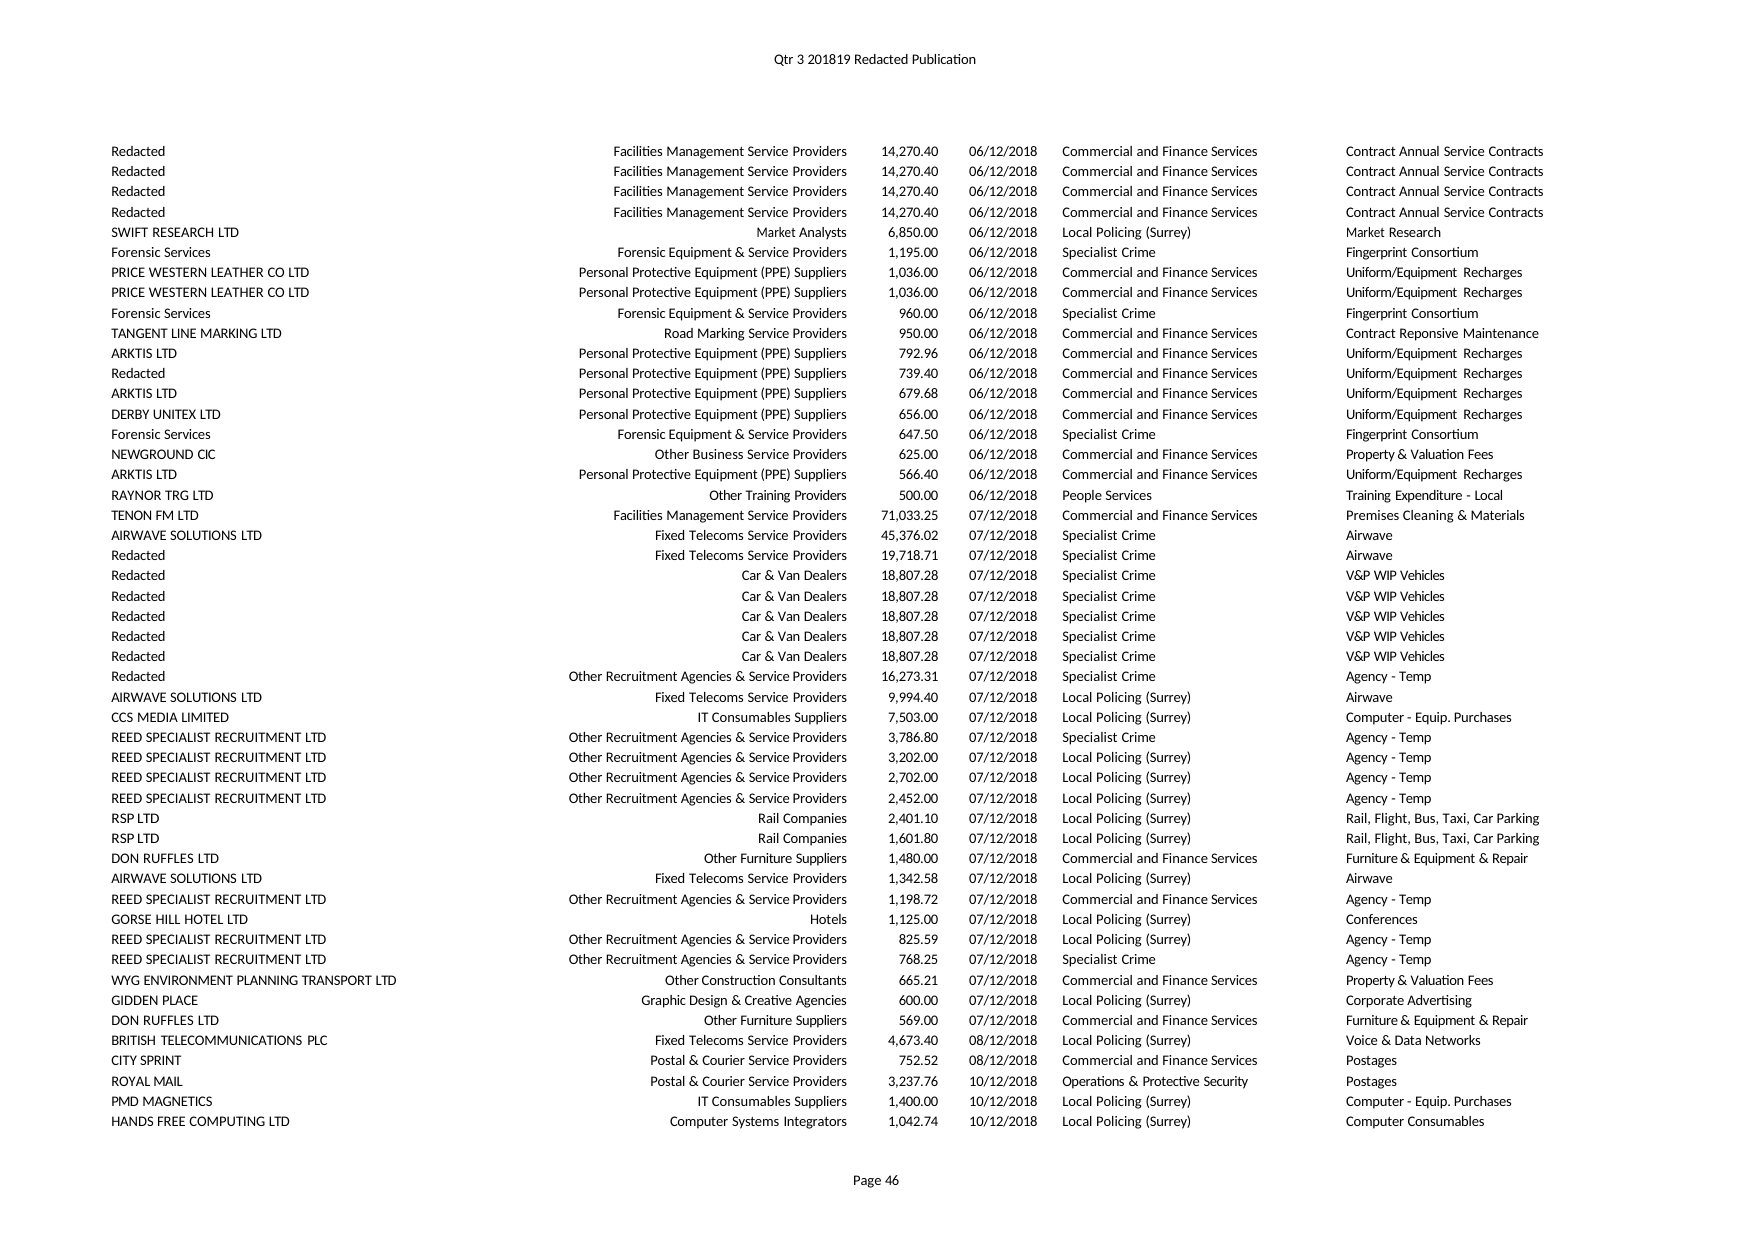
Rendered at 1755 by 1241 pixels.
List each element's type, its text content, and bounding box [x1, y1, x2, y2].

table_cell Commercial and Finance Services [1050, 364, 1303, 384]
table_cell Personal Protective Equipment (PPE) Suppliers [500, 465, 862, 485]
table_cell Other Recruitment Agencies & Service Providers [500, 889, 862, 909]
table_cell 06/12/2018 [953, 283, 1050, 303]
table_cell Local Policing (Surrey) [1050, 768, 1303, 788]
table_cell Local Policing (Surrey) [1050, 910, 1303, 930]
table_cell Specialist Crime [1050, 243, 1303, 263]
table_cell V&P WIP Vehicles [1303, 606, 1553, 627]
table_cell 14,270.40 [863, 182, 953, 202]
table_cell Training Expenditure - Local [1303, 485, 1553, 505]
table_cell V&P WIP Vehicles [1303, 627, 1553, 647]
table_cell Fixed Telecoms Service Providers [500, 526, 862, 546]
table_cell ARKTIS LTD [106, 344, 500, 364]
table_cell Hotels [500, 910, 862, 930]
table_cell V&P WIP Vehicles [1303, 566, 1553, 586]
table_cell Uniform/Equipment Recharges [1303, 283, 1553, 303]
table_cell REED SPECIALIST RECRUITMENT LTD [106, 748, 500, 768]
table_cell Fixed Telecoms Service Providers [500, 546, 862, 566]
table_cell Agency - Temp [1303, 768, 1553, 788]
table_cell Other Construction Consultants [500, 970, 862, 990]
table_cell Road Marking Service Providers [500, 324, 862, 344]
table_cell Airwave [1303, 869, 1553, 889]
table_cell Car & Van Dealers [500, 606, 862, 627]
table_cell Other Recruitment Agencies & Service Providers [500, 788, 862, 808]
table_cell Redacted [106, 364, 500, 384]
table_header Commercial and Finance Services [1050, 143, 1303, 162]
table_cell Facilities Management Service Providers [500, 505, 862, 526]
table_cell 07/12/2018 [953, 910, 1050, 930]
table_cell 07/12/2018 [953, 930, 1050, 950]
table_cell 500.00 [863, 485, 953, 505]
table_cell PRICE WESTERN LEATHER CO LTD [106, 263, 500, 283]
table_cell 1,036.00 [863, 283, 953, 303]
table_cell Computer Consumables [1303, 1112, 1553, 1132]
table_cell 06/12/2018 [953, 344, 1050, 364]
table_cell 1,042.74 [863, 1112, 953, 1132]
table_cell Other Training Providers [500, 485, 862, 505]
table_cell 07/12/2018 [953, 889, 1050, 909]
table_cell BRITISH TELECOMMUNICATIONS PLC [106, 1031, 500, 1051]
table_cell 45,376.02 [863, 526, 953, 546]
table_cell 18,807.28 [863, 566, 953, 586]
table_cell TANGENT LINE MARKING LTD [106, 324, 500, 344]
table_cell Redacted [106, 667, 500, 687]
table_cell Computer - Equip. Purchases [1303, 1091, 1553, 1112]
table_cell Car & Van Dealers [500, 647, 862, 667]
table_cell 07/12/2018 [953, 990, 1050, 1011]
table_cell Local Policing (Surrey) [1050, 748, 1303, 768]
table_cell Contract Annual Service Contracts [1303, 182, 1553, 202]
table_header 14,270.40 [863, 143, 953, 162]
table_header 06/12/2018 [953, 143, 1050, 162]
table_cell Uniform/Equipment Recharges [1303, 465, 1553, 485]
table_cell Local Policing (Surrey) [1050, 829, 1303, 849]
table_cell 07/12/2018 [953, 627, 1050, 647]
table_cell 10/12/2018 [953, 1112, 1050, 1132]
table_cell Personal Protective Equipment (PPE) Suppliers [500, 404, 862, 424]
table_cell Postal & Courier Service Providers [500, 1051, 862, 1071]
table_cell Airwave [1303, 526, 1553, 546]
table_cell DERBY UNITEX LTD [106, 404, 500, 424]
table_cell Market Analysts [500, 223, 862, 243]
table_cell 6,850.00 [863, 223, 953, 243]
table_cell 14,270.40 [863, 162, 953, 182]
table_cell Forensic Services [106, 243, 500, 263]
table_cell REED SPECIALIST RECRUITMENT LTD [106, 728, 500, 748]
table_cell GIDDEN PLACE [106, 990, 500, 1011]
table_cell Rail Companies [500, 829, 862, 849]
table_cell Other Recruitment Agencies & Service Providers [500, 768, 862, 788]
table_cell Redacted [106, 546, 500, 566]
table_cell GORSE HILL HOTEL LTD [106, 910, 500, 930]
table_cell AIRWAVE SOLUTIONS LTD [106, 869, 500, 889]
table_cell 14,270.40 [863, 202, 953, 222]
table_cell Furniture & Equipment & Repair [1303, 1011, 1553, 1031]
table_cell Contract Annual Service Contracts [1303, 202, 1553, 222]
table_cell Agency - Temp [1303, 930, 1553, 950]
table_cell 1,601.80 [863, 829, 953, 849]
table_cell Specialist Crime [1050, 303, 1303, 323]
table_cell Redacted [106, 162, 500, 182]
table_cell Specialist Crime [1050, 728, 1303, 748]
table_cell REED SPECIALIST RECRUITMENT LTD [106, 889, 500, 909]
table_cell 3,786.80 [863, 728, 953, 748]
table_cell Commercial and Finance Services [1050, 283, 1303, 303]
table_cell ROYAL MAIL [106, 1071, 500, 1091]
table_cell REED SPECIALIST RECRUITMENT LTD [106, 768, 500, 788]
table_cell ARKTIS LTD [106, 384, 500, 404]
table_cell 656.00 [863, 404, 953, 424]
table_cell Postages [1303, 1071, 1553, 1091]
table_cell Car & Van Dealers [500, 586, 862, 606]
table_cell Agency - Temp [1303, 889, 1553, 909]
table_cell Local Policing (Surrey) [1050, 223, 1303, 243]
table_cell Property & Valuation Fees [1303, 445, 1553, 465]
table_cell Uniform/Equipment Recharges [1303, 384, 1553, 404]
table_cell 679.68 [863, 384, 953, 404]
table_cell Car & Van Dealers [500, 566, 862, 586]
table_cell Other Business Service Providers [500, 445, 862, 465]
table_cell Commercial and Finance Services [1050, 970, 1303, 990]
table_cell REED SPECIALIST RECRUITMENT LTD [106, 950, 500, 970]
table_cell Personal Protective Equipment (PPE) Suppliers [500, 263, 862, 283]
table_cell Local Policing (Surrey) [1050, 687, 1303, 707]
table_cell Facilities Management Service Providers [500, 162, 862, 182]
table_cell Commercial and Finance Services [1050, 344, 1303, 364]
table_cell WYG ENVIRONMENT PLANNING TRANSPORT LTD [106, 970, 500, 990]
table_cell 1,342.58 [863, 869, 953, 889]
table_cell 07/12/2018 [953, 708, 1050, 728]
table_cell Commercial and Finance Services [1050, 505, 1303, 526]
table_header Contract Annual Service Contracts [1303, 143, 1553, 162]
table_cell Airwave [1303, 546, 1553, 566]
table_cell 07/12/2018 [953, 526, 1050, 546]
table_cell Airwave [1303, 687, 1553, 707]
table_cell 950.00 [863, 324, 953, 344]
table_cell 07/12/2018 [953, 869, 1050, 889]
table_cell Commercial and Finance Services [1050, 404, 1303, 424]
table_cell Specialist Crime [1050, 950, 1303, 970]
table_cell RSP LTD [106, 829, 500, 849]
table_cell Contract Reponsive Maintenance [1303, 324, 1553, 344]
table_cell Uniform/Equipment Recharges [1303, 364, 1553, 384]
table_header Redacted [106, 143, 500, 162]
table_cell Redacted [106, 182, 500, 202]
table_cell Facilities Management Service Providers [500, 182, 862, 202]
table_cell 1,400.00 [863, 1091, 953, 1112]
table_cell 825.59 [863, 930, 953, 950]
table_cell Operations & Protective Security [1050, 1071, 1303, 1091]
table_cell 569.00 [863, 1011, 953, 1031]
table_cell 960.00 [863, 303, 953, 323]
table_cell Contract Annual Service Contracts [1303, 162, 1553, 182]
table_cell Personal Protective Equipment (PPE) Suppliers [500, 384, 862, 404]
table_cell Corporate Advertising [1303, 990, 1553, 1011]
table_cell Specialist Crime [1050, 425, 1303, 445]
table_cell 06/12/2018 [953, 263, 1050, 283]
table_cell HANDS FREE COMPUTING LTD [106, 1112, 500, 1132]
table_cell 06/12/2018 [953, 202, 1050, 222]
table_cell Specialist Crime [1050, 647, 1303, 667]
table_cell 600.00 [863, 990, 953, 1011]
table_cell CCS MEDIA LIMITED [106, 708, 500, 728]
table_cell Specialist Crime [1050, 546, 1303, 566]
table_cell Agency - Temp [1303, 748, 1553, 768]
table_cell 06/12/2018 [953, 404, 1050, 424]
table_cell Commercial and Finance Services [1050, 162, 1303, 182]
table_cell Fixed Telecoms Service Providers [500, 687, 862, 707]
table_cell 739.40 [863, 364, 953, 384]
table_cell Furniture & Equipment & Repair [1303, 849, 1553, 869]
table_cell Forensic Services [106, 303, 500, 323]
table_cell Fingerprint Consortium [1303, 425, 1553, 445]
table_cell Other Recruitment Agencies & Service Providers [500, 728, 862, 748]
table_cell 1,036.00 [863, 263, 953, 283]
table_cell 07/12/2018 [953, 667, 1050, 687]
table_cell Commercial and Finance Services [1050, 182, 1303, 202]
table_cell DON RUFFLES LTD [106, 849, 500, 869]
table_cell Computer - Equip. Purchases [1303, 708, 1553, 728]
table_cell Specialist Crime [1050, 526, 1303, 546]
table_cell Fixed Telecoms Service Providers [500, 869, 862, 889]
table_cell Rail Companies [500, 809, 862, 829]
table_cell Postal & Courier Service Providers [500, 1071, 862, 1091]
table_cell 7,503.00 [863, 708, 953, 728]
table_cell Commercial and Finance Services [1050, 263, 1303, 283]
table_cell 07/12/2018 [953, 505, 1050, 526]
table_cell Fixed Telecoms Service Providers [500, 1031, 862, 1051]
table_cell Forensic Equipment & Service Providers [500, 425, 862, 445]
table_cell 16,273.31 [863, 667, 953, 687]
table_cell 18,807.28 [863, 606, 953, 627]
table_cell Facilities Management Service Providers [500, 202, 862, 222]
table_cell Specialist Crime [1050, 627, 1303, 647]
table_cell Redacted [106, 586, 500, 606]
table_cell Commercial and Finance Services [1050, 465, 1303, 485]
table_cell 2,452.00 [863, 788, 953, 808]
table_cell Local Policing (Surrey) [1050, 708, 1303, 728]
table_cell 08/12/2018 [953, 1031, 1050, 1051]
table_cell Agency - Temp [1303, 950, 1553, 970]
table_cell Commercial and Finance Services [1050, 1051, 1303, 1071]
table_cell RSP LTD [106, 809, 500, 829]
table_cell Agency - Temp [1303, 728, 1553, 748]
table_cell 07/12/2018 [953, 970, 1050, 990]
table_cell Other Recruitment Agencies & Service Providers [500, 748, 862, 768]
table_cell Forensic Equipment & Service Providers [500, 303, 862, 323]
table_cell 06/12/2018 [953, 364, 1050, 384]
table_cell CITY SPRINT [106, 1051, 500, 1071]
table_cell Local Policing (Surrey) [1050, 809, 1303, 829]
table_cell Agency - Temp [1303, 788, 1553, 808]
table_cell Local Policing (Surrey) [1050, 1091, 1303, 1112]
table_cell 06/12/2018 [953, 243, 1050, 263]
table_cell 3,237.76 [863, 1071, 953, 1091]
table_cell Redacted [106, 606, 500, 627]
table_cell Commercial and Finance Services [1050, 384, 1303, 404]
table_cell Premises Cleaning & Materials [1303, 505, 1553, 526]
table_cell REED SPECIALIST RECRUITMENT LTD [106, 930, 500, 950]
table_cell V&P WIP Vehicles [1303, 647, 1553, 667]
table_cell 1,198.72 [863, 889, 953, 909]
table_cell Local Policing (Surrey) [1050, 1112, 1303, 1132]
table_cell 07/12/2018 [953, 849, 1050, 869]
table_cell 07/12/2018 [953, 566, 1050, 586]
table_cell ARKTIS LTD [106, 465, 500, 485]
table_cell Commercial and Finance Services [1050, 889, 1303, 909]
table_cell IT Consumables Suppliers [500, 708, 862, 728]
table_cell 07/12/2018 [953, 687, 1050, 707]
table_cell PRICE WESTERN LEATHER CO LTD [106, 283, 500, 303]
table_cell Personal Protective Equipment (PPE) Suppliers [500, 283, 862, 303]
table_cell Rail, Flight, Bus, Taxi, Car Parking [1303, 829, 1553, 849]
table_cell Property & Valuation Fees [1303, 970, 1553, 990]
table_cell 4,673.40 [863, 1031, 953, 1051]
table_cell Uniform/Equipment Recharges [1303, 263, 1553, 283]
table_cell 07/12/2018 [953, 768, 1050, 788]
table_cell AIRWAVE SOLUTIONS LTD [106, 687, 500, 707]
table_cell Local Policing (Surrey) [1050, 869, 1303, 889]
table_cell 06/12/2018 [953, 223, 1050, 243]
table_cell 768.25 [863, 950, 953, 970]
table_cell Personal Protective Equipment (PPE) Suppliers [500, 344, 862, 364]
table_cell 07/12/2018 [953, 788, 1050, 808]
table_cell 06/12/2018 [953, 303, 1050, 323]
table_cell Agency - Temp [1303, 667, 1553, 687]
table_cell 9,994.40 [863, 687, 953, 707]
table_cell V&P WIP Vehicles [1303, 586, 1553, 606]
table_cell Rail, Flight, Bus, Taxi, Car Parking [1303, 809, 1553, 829]
table_cell 2,401.10 [863, 809, 953, 829]
table_cell 665.21 [863, 970, 953, 990]
table_cell 1,125.00 [863, 910, 953, 930]
table_cell Personal Protective Equipment (PPE) Suppliers [500, 364, 862, 384]
table_cell Local Policing (Surrey) [1050, 930, 1303, 950]
table_cell Conferences [1303, 910, 1553, 930]
table_cell 71,033.25 [863, 505, 953, 526]
table_cell Other Recruitment Agencies & Service Providers [500, 667, 862, 687]
table_cell Computer Systems Integrators [500, 1112, 862, 1132]
table_cell 18,807.28 [863, 627, 953, 647]
table_cell Redacted [106, 202, 500, 222]
table_cell 625.00 [863, 445, 953, 465]
table_cell IT Consumables Suppliers [500, 1091, 862, 1112]
table_cell Fingerprint Consortium [1303, 303, 1553, 323]
table_cell 06/12/2018 [953, 465, 1050, 485]
table_cell 06/12/2018 [953, 162, 1050, 182]
table_cell Other Recruitment Agencies & Service Providers [500, 930, 862, 950]
table_cell Specialist Crime [1050, 667, 1303, 687]
table_cell SWIFT RESEARCH LTD [106, 223, 500, 243]
table_header Facilities Management Service Providers [500, 143, 862, 162]
table_cell 07/12/2018 [953, 606, 1050, 627]
table_cell Specialist Crime [1050, 586, 1303, 606]
table_cell Local Policing (Surrey) [1050, 990, 1303, 1011]
table_cell 06/12/2018 [953, 384, 1050, 404]
table_cell Commercial and Finance Services [1050, 1011, 1303, 1031]
table_cell 566.40 [863, 465, 953, 485]
table_cell Car & Van Dealers [500, 627, 862, 647]
table_cell 19,718.71 [863, 546, 953, 566]
table_cell 08/12/2018 [953, 1051, 1050, 1071]
table_cell Forensic Equipment & Service Providers [500, 243, 862, 263]
table_cell 07/12/2018 [953, 546, 1050, 566]
table_cell NEWGROUND CIC [106, 445, 500, 465]
table_cell 07/12/2018 [953, 728, 1050, 748]
table_cell 06/12/2018 [953, 182, 1050, 202]
table_cell 07/12/2018 [953, 586, 1050, 606]
table_cell 07/12/2018 [953, 829, 1050, 849]
table_cell 06/12/2018 [953, 425, 1050, 445]
table_cell Redacted [106, 627, 500, 647]
table_cell 07/12/2018 [953, 647, 1050, 667]
table_cell 752.52 [863, 1051, 953, 1071]
table_cell Specialist Crime [1050, 606, 1303, 627]
table_cell Market Research [1303, 223, 1553, 243]
table_cell TENON FM LTD [106, 505, 500, 526]
table_cell 3,202.00 [863, 748, 953, 768]
table_cell 06/12/2018 [953, 485, 1050, 505]
table_cell DON RUFFLES LTD [106, 1011, 500, 1031]
table_cell Commercial and Finance Services [1050, 202, 1303, 222]
table_cell Local Policing (Surrey) [1050, 788, 1303, 808]
table_cell Specialist Crime [1050, 566, 1303, 586]
table_cell 07/12/2018 [953, 809, 1050, 829]
table_cell Redacted [106, 647, 500, 667]
table_cell Graphic Design & Creative Agencies [500, 990, 862, 1011]
table_cell Uniform/Equipment Recharges [1303, 344, 1553, 364]
table_cell Other Recruitment Agencies & Service Providers [500, 950, 862, 970]
table_cell Commercial and Finance Services [1050, 849, 1303, 869]
table_cell 07/12/2018 [953, 1011, 1050, 1031]
table_cell RAYNOR TRG LTD [106, 485, 500, 505]
table_cell 10/12/2018 [953, 1091, 1050, 1112]
table_cell 06/12/2018 [953, 445, 1050, 465]
table_cell REED SPECIALIST RECRUITMENT LTD [106, 788, 500, 808]
table_cell 1,195.00 [863, 243, 953, 263]
table_cell Redacted [106, 566, 500, 586]
table_cell 06/12/2018 [953, 324, 1050, 344]
table_cell Other Furniture Suppliers [500, 849, 862, 869]
table_cell People Services [1050, 485, 1303, 505]
table_cell 1,480.00 [863, 849, 953, 869]
table_cell 792.96 [863, 344, 953, 364]
table_cell 18,807.28 [863, 647, 953, 667]
table_cell Commercial and Finance Services [1050, 445, 1303, 465]
table_cell Local Policing (Surrey) [1050, 1031, 1303, 1051]
table_cell Commercial and Finance Services [1050, 324, 1303, 344]
table_cell 18,807.28 [863, 586, 953, 606]
table_cell 647.50 [863, 425, 953, 445]
table_cell Fingerprint Consortium [1303, 243, 1553, 263]
table_cell Uniform/Equipment Recharges [1303, 404, 1553, 424]
table_cell AIRWAVE SOLUTIONS LTD [106, 526, 500, 546]
table_cell Postages [1303, 1051, 1553, 1071]
table_cell 07/12/2018 [953, 748, 1050, 768]
table_cell 10/12/2018 [953, 1071, 1050, 1091]
table_cell Other Furniture Suppliers [500, 1011, 862, 1031]
table_cell 2,702.00 [863, 768, 953, 788]
table_cell 07/12/2018 [953, 950, 1050, 970]
table_cell Forensic Services [106, 425, 500, 445]
table_cell Voice & Data Networks [1303, 1031, 1553, 1051]
table_cell PMD MAGNETICS [106, 1091, 500, 1112]
